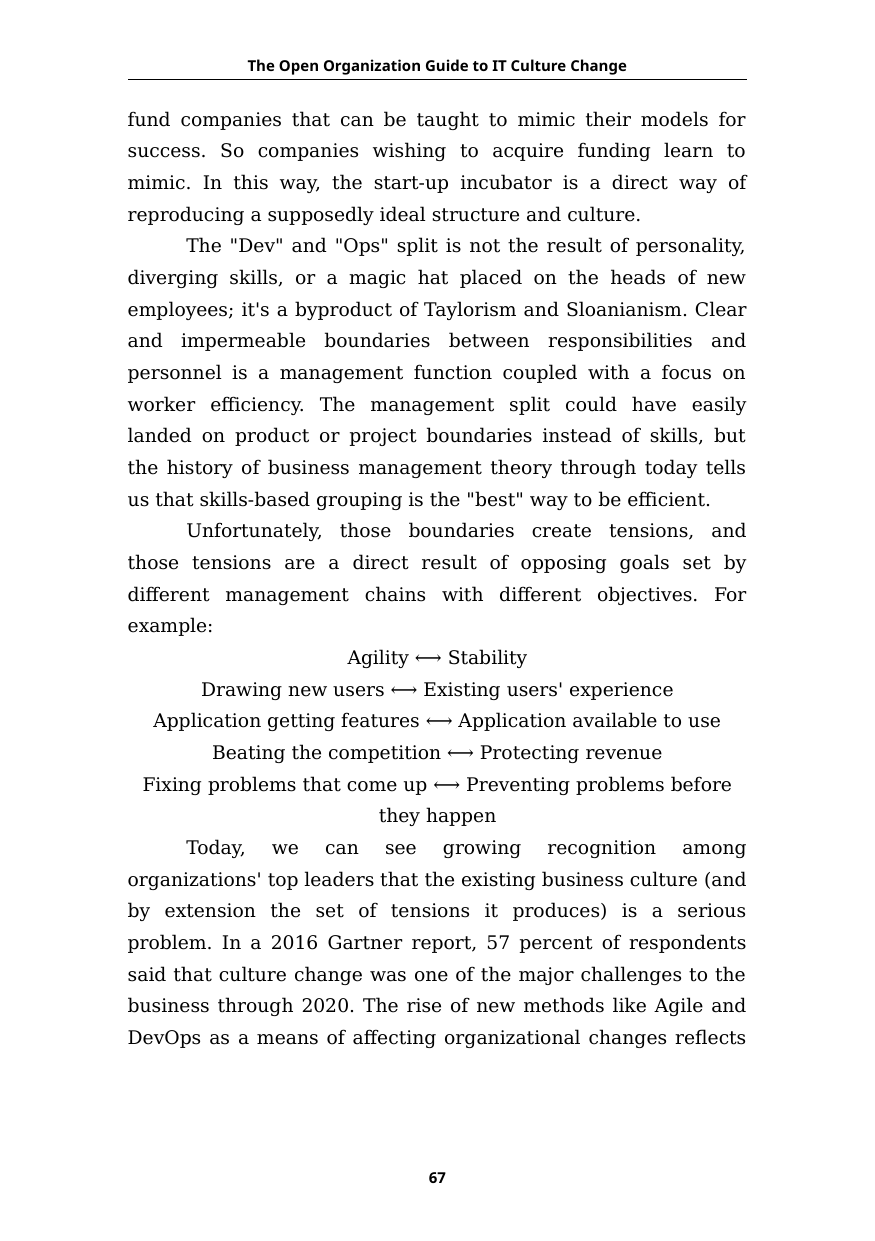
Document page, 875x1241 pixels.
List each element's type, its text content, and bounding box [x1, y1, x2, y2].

text fund companies that can be taught to mimic their models for success. So companies wishing to acquire funding learn to mimic. In this way, the start-up incubator is a direct way of reproducing a supposedly ideal structure and culture. [127, 109, 747, 226]
text Drawing new users ⟷ Existing users' experience [127, 679, 747, 701]
text The "Dev" and "Ops" split is not the result of personality, diverging skills, or a magic hat placed on the heads of new employees; it's a byproduct of Taylorism and Sloanianism. Clear and impermeable boundaries between responsibilities and personnel is a management function coupled with a focus on worker efficiency. The management split could have easily landed on product or project boundaries instead of skills, but the history of business management theory through today tells us that skills-based grouping is the "best" way to be efficient. [127, 235, 747, 511]
text Fixing problems that come up ⟷ Preventing problems before they happen [127, 774, 747, 827]
text Unfortunately, those boundaries create tensions, and those tensions are a direct result of opposing goals set by different management chains with different objectives. For example: [127, 520, 747, 637]
text Application getting features ⟷ Application available to use [127, 710, 747, 732]
text Today, we can see growing recognition among organizations' top leaders that the existing business culture (and by extension the set of tensions it produces) is a serious problem. In a 2016 Gartner report, 57 percent of respondents said that culture change was one of the major challenges to the business through 2020. The rise of new methods like Agile and DevOps as a means of affecting organizational changes reflects [127, 837, 747, 1049]
text Agility ⟷ Stability [127, 647, 747, 669]
text Beating the competition ⟷ Protecting revenue [127, 742, 747, 764]
